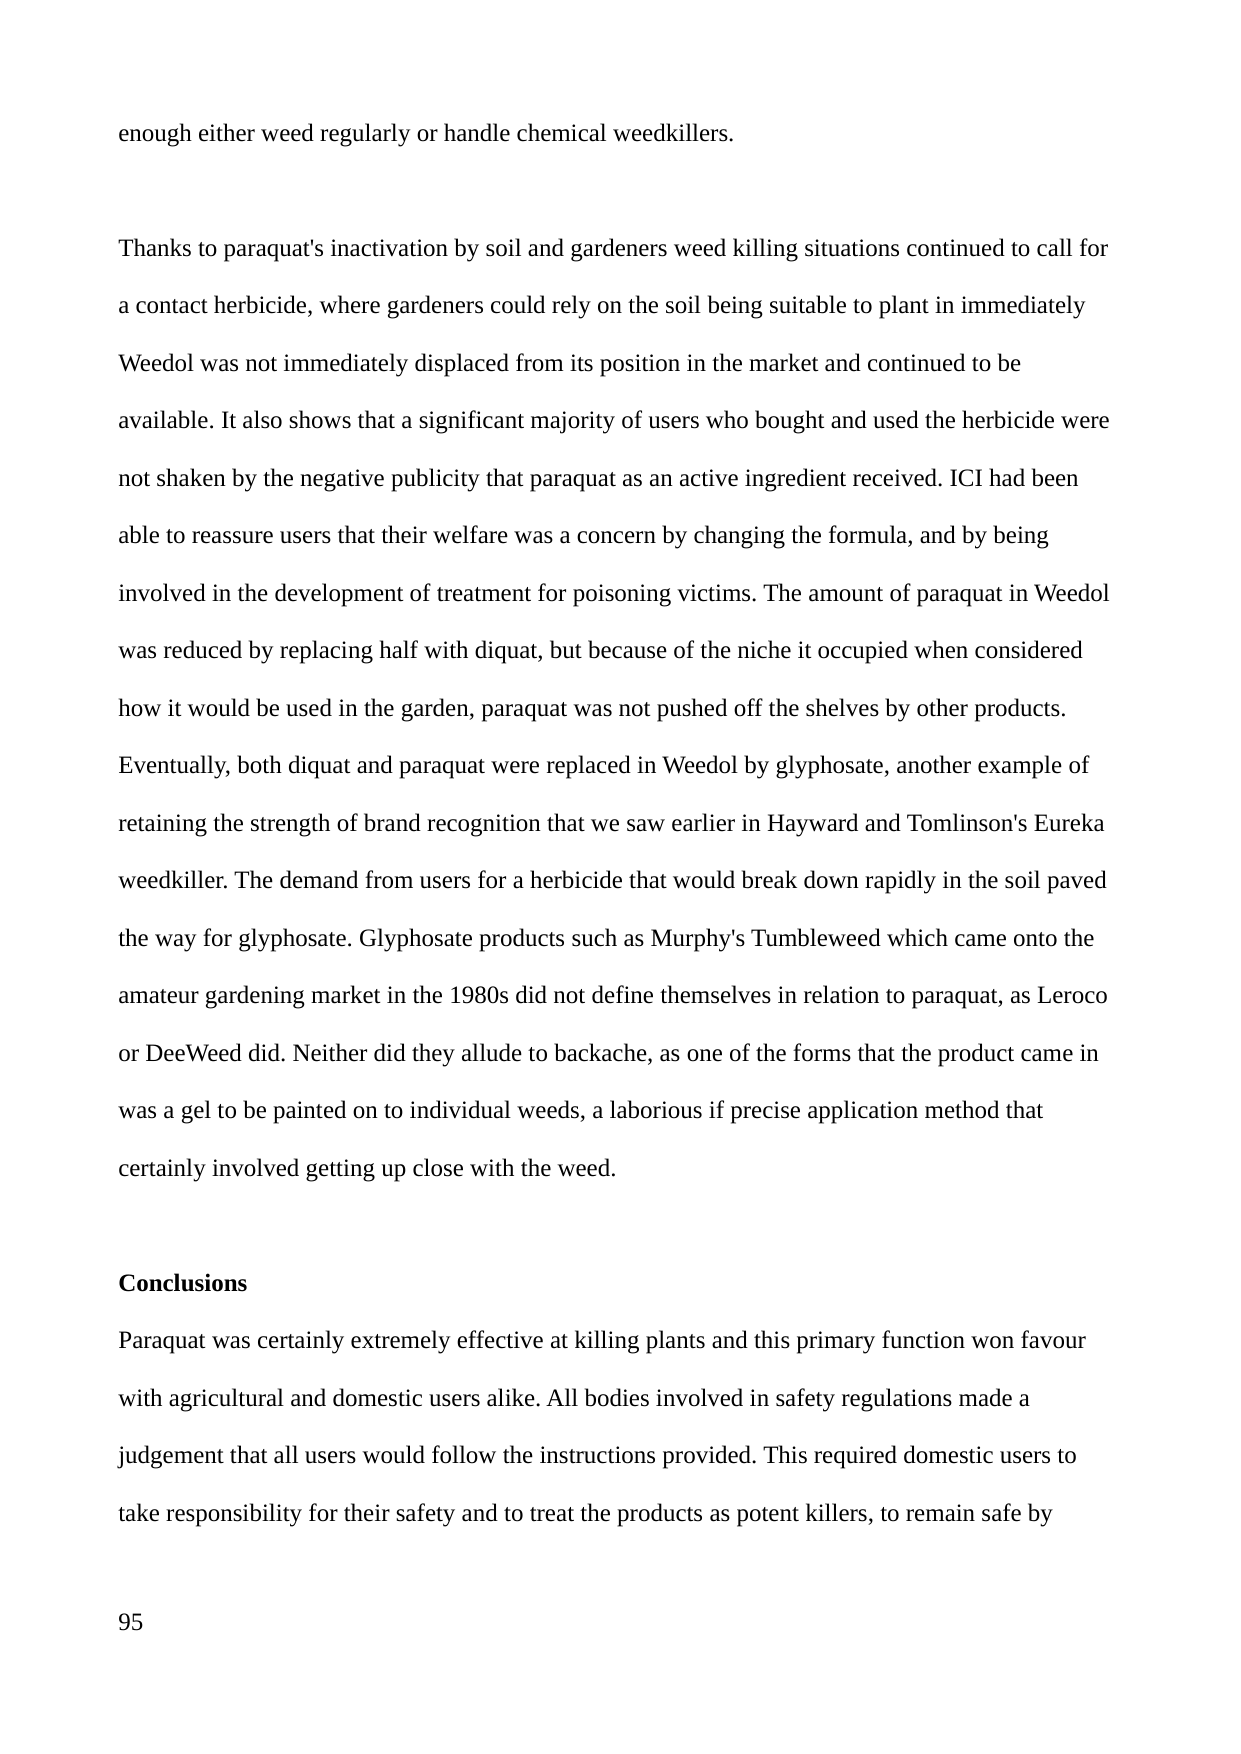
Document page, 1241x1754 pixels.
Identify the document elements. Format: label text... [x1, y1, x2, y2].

text Conclusions [118, 1268, 1122, 1297]
text enough either weed regularly or handle chemical weedkillers. [118, 118, 1122, 147]
text Paraquat was certainly extremely effective at killing plants and this primary function won favour with agricultural and domestic users alike. All bodies involved in safety regulations made a judgement that all users would follow the instructions provided. This required domestic users to take responsibility for their safety and to treat the products as potent killers, to remain safe by [118, 1326, 1122, 1527]
text Thanks to paraquat's inactivation by soil and gardeners weed killing situations continued to call for a contact herbicide, where gardeners could rely on the soil being suitable to plant in immediately Weedol was not immediately displaced from its position in the market and continued to be available. It also shows that a significant majority of users who bought and used the herbicide were not shaken by the negative publicity that paraquat as an active ingredient received. ICI had been able to reassure users that their welfare was a concern by changing the formula, and by being involved in the development of treatment for poisoning victims. The amount of paraquat in Weedol was reduced by replacing half with diquat, but because of the niche it occupied when considered how it would be used in the garden, paraquat was not pushed off the shelves by other products. Eventually, both diquat and paraquat were replaced in Weedol by glyphosate, another example of retaining the strength of brand recognition that we saw earlier in Hayward and Tomlinson's Eureka weedkiller. The demand from users for a herbicide that would break down rapidly in the soil paved the way for glyphosate. Glyphosate products such as Murphy's Tumbleweed which came onto the amateur gardening market in the 1980s did not define themselves in relation to paraquat, as Leroco or DeeWeed did. Neither did they allude to backache, as one of the forms that the product came in was a gel to be painted on to individual weeds, a laborious if precise application method that certainly involved getting up close with the weed. [118, 233, 1122, 1182]
